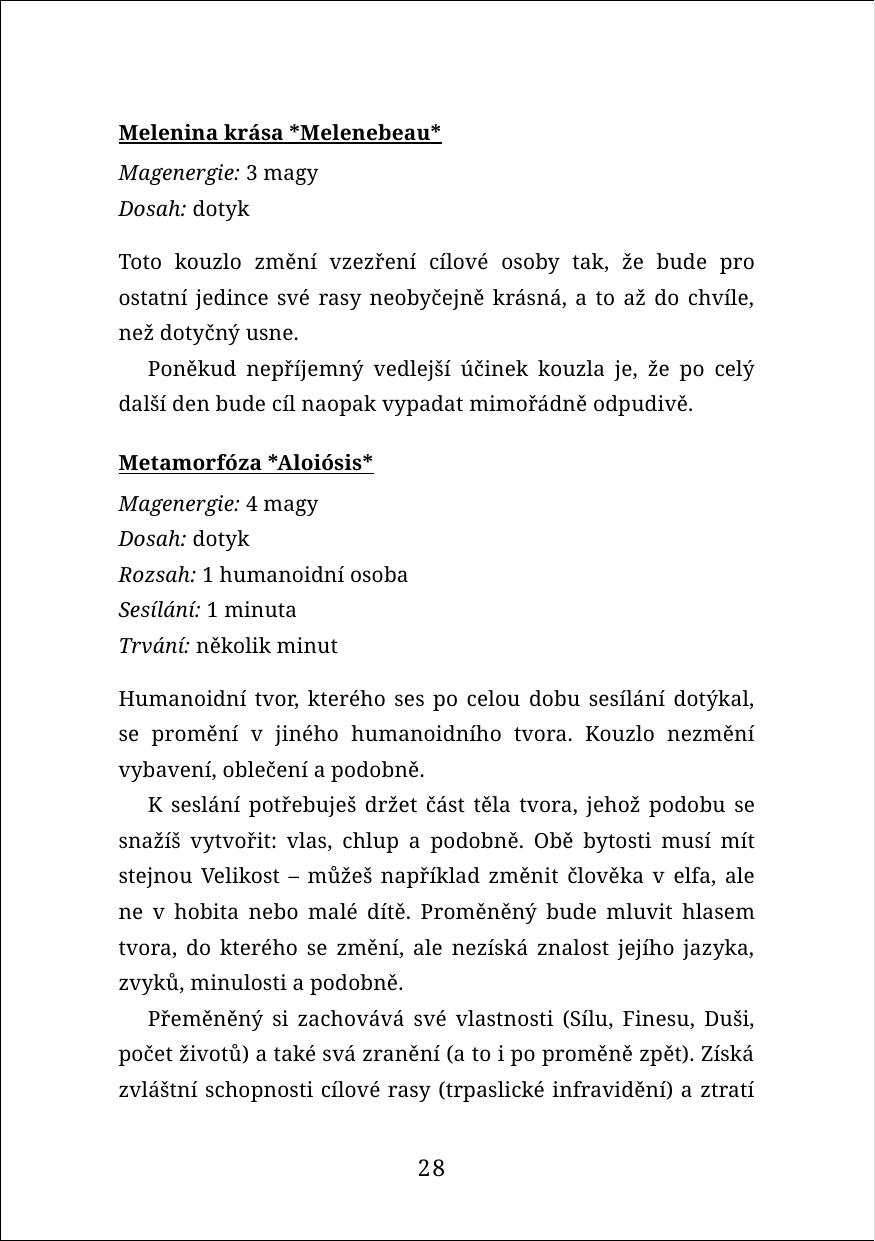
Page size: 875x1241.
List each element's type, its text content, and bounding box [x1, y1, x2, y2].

subtitle Metamorfóza *Aloiósis* [118, 448, 756, 477]
text Magenergie: 3 magy Dosah: dotyk [118, 158, 756, 222]
text Humanoidní tvor, kterého ses po celou dobu sesílání dotýkal, se promění v jiného humanoidního tvora. Kouzlo nezmění vybavení, oblečení a podobně. K seslání potřebuješ držet část těla tvora, jehož podobu se snažíš vytvořit: vlas, chlup a podobně. Obě bytosti musí mít stejnou Velikost – můžeš například změnit člověka v elfa, ale ne v hobita nebo malé dítě. Proměněný bude mluvit hlasem tvora, do kterého se změní, ale nezíská znalost jejího jazyka, zvyků, minulosti a podobně. Přeměněný si zachovává své vlastnosti (Sílu, Finesu, Duši, počet životů) a také svá zranění (a to i po proměně zpět). Získá zvláštní schopnosti cílové rasy (trpaslické infravidění) a ztratí [118, 684, 756, 1103]
text Magenergie: 4 magy Dosah: dotyk Rozsah: 1 humanoidní osoba Sesílání: 1 minuta Trvání: několik minut [118, 489, 756, 659]
subtitle Melenina krása *Melenebeau* [118, 118, 756, 147]
text Toto kouzlo změní vzezření cílové osoby tak, že bude pro ostatní jedince své rasy neobyčejně krásná, a to až do chvíle, než dotyčný usne. Poněkud nepříjemný vedlejší účinek kouzla je, že po celý další den bude cíl naopak vypadat mimořádně odpudivě. [118, 247, 756, 418]
